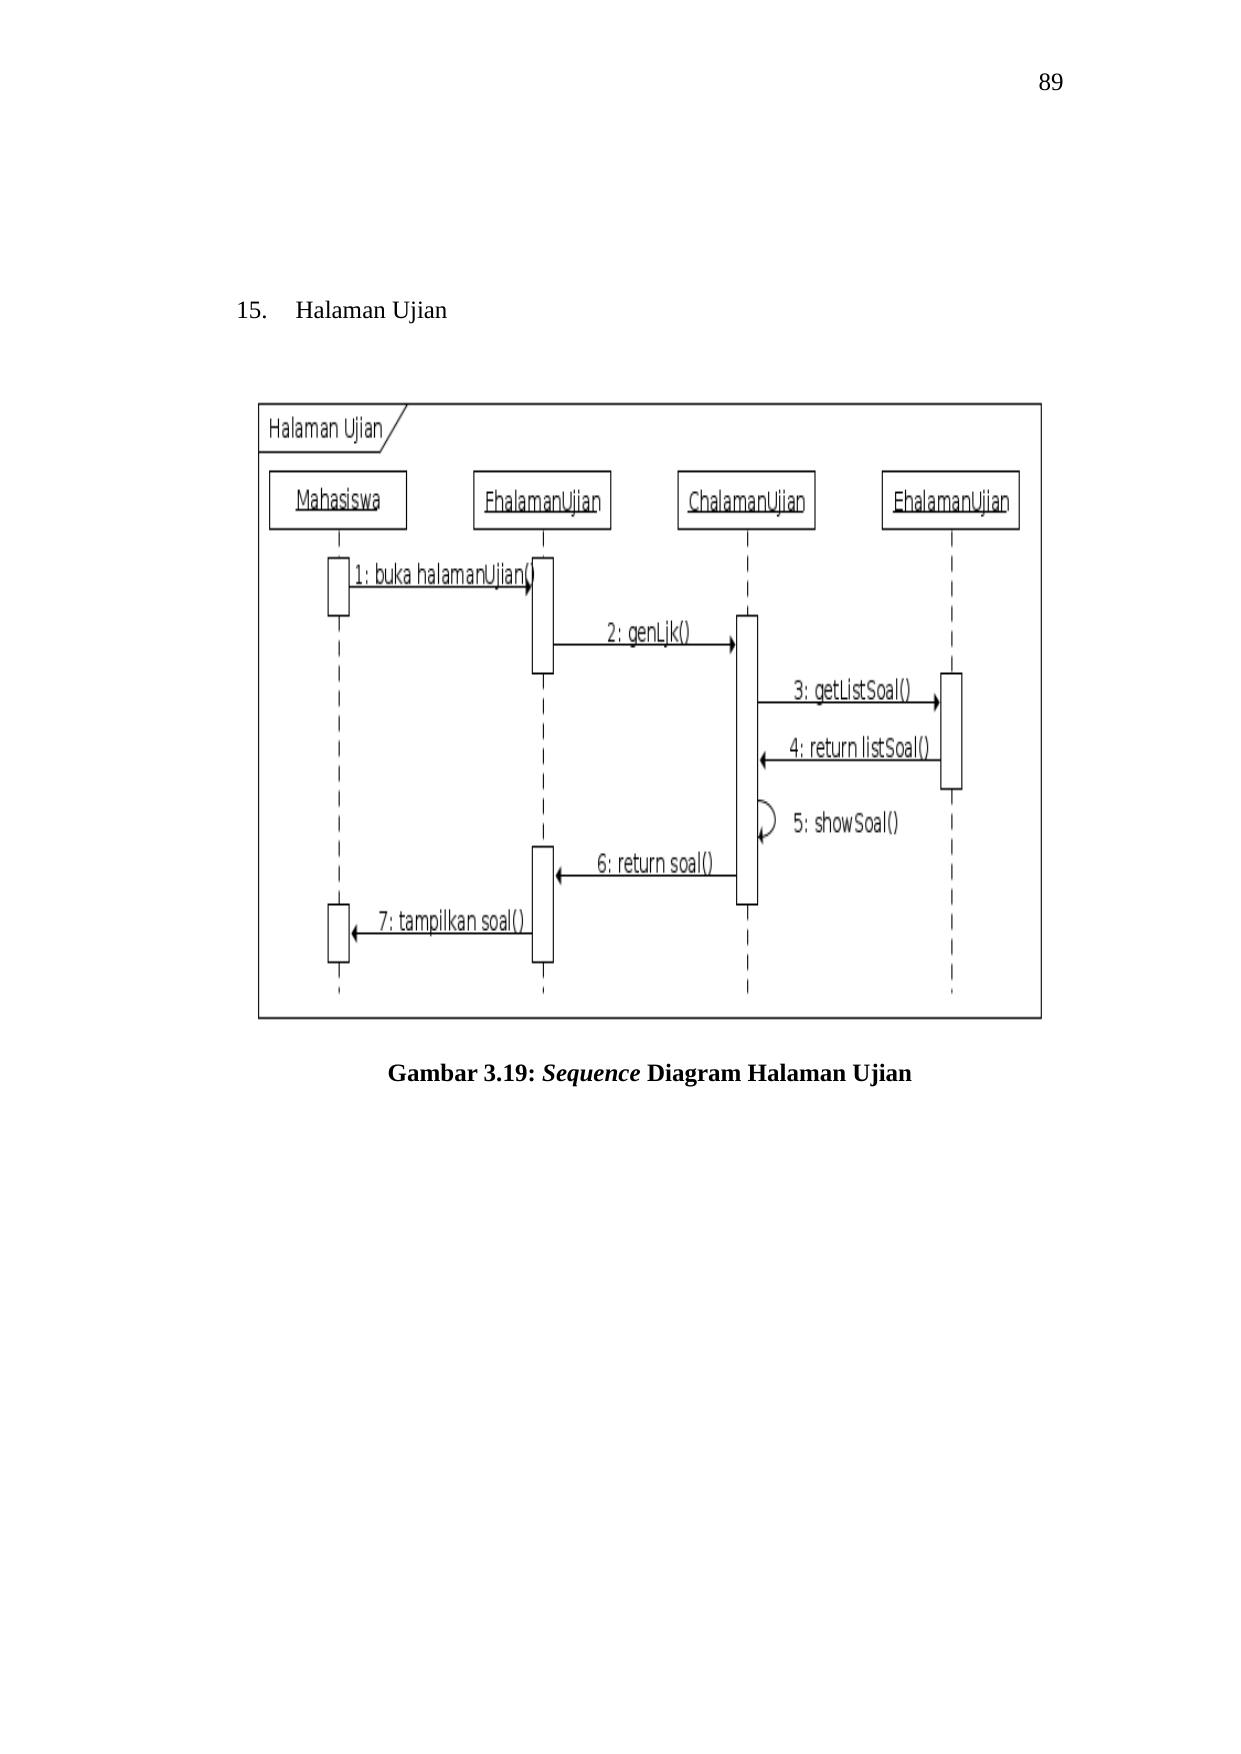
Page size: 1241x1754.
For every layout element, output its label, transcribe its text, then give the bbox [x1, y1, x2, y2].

picture [236, 365, 1064, 1058]
list Halaman Ujian [236, 295, 1063, 324]
text Gambar 3.19: Sequence Diagram Halaman Ujian [236, 1058, 1063, 1086]
